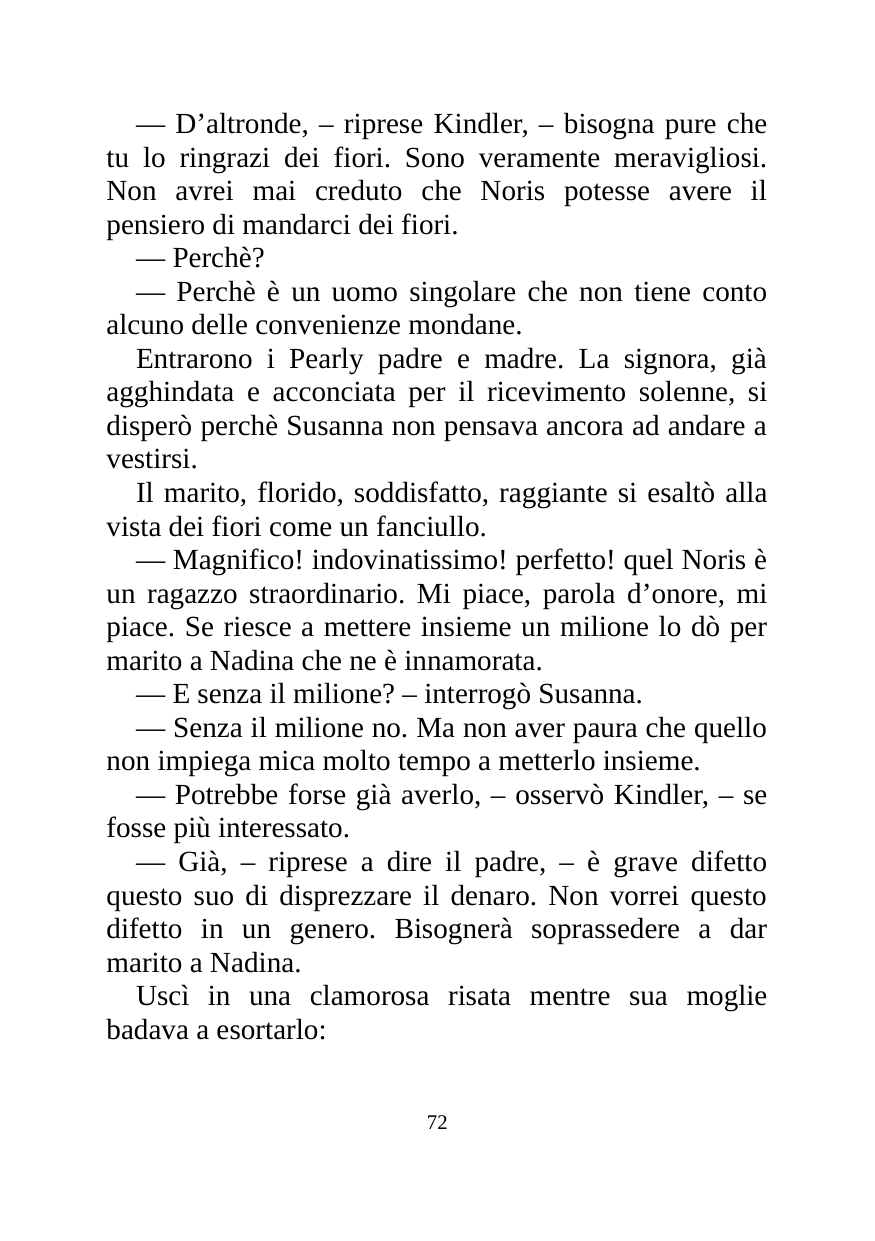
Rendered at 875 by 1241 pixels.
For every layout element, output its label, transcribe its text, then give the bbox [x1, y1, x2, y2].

text Il marito, florido, soddisfatto, raggiante si esaltò alla vista dei fiori come un fanciullo. [106, 475, 768, 542]
text — Perchè? [106, 240, 768, 274]
text — Magnifico! indovinatissimo! perfetto! quel Noris è un ragazzo straordinario. Mi piace, parola d’onore, mi piace. Se riesce a mettere insieme un milione lo dò per marito a Nadina che ne è innamorata. [106, 542, 768, 676]
text — E senza il milione? – interrogò Susanna. [106, 676, 768, 710]
text Entrarono i Pearly padre e madre. La signora, già agghindata e acconciata per il ricevimento solenne, si disperò perchè Susanna non pensava ancora ad andare a vestirsi. [106, 341, 768, 475]
text — Senza il milione no. Ma non aver paura che quello non impiega mica molto tempo a metterlo insieme. [106, 710, 768, 777]
text — D’altronde, – riprese Kindler, – bisogna pure che tu lo ringrazi dei fiori. Sono veramente meravigliosi. Non avrei mai creduto che Noris potesse avere il pensiero di mandarci dei fiori. [106, 106, 768, 240]
text Uscì in una clamorosa risata mentre sua moglie badava a esortarlo: [106, 978, 768, 1045]
text — Potrebbe forse già averlo, – osservò Kindler, – se fosse più interessato. [106, 777, 768, 844]
text — Perchè è un uomo singolare che non tiene conto alcuno delle convenienze mondane. [106, 274, 768, 341]
text — Già, – riprese a dire il padre, – è grave difetto questo suo di disprezzare il denaro. Non vorrei questo difetto in un genero. Bisognerà soprassedere a dar marito a Nadina. [106, 844, 768, 978]
